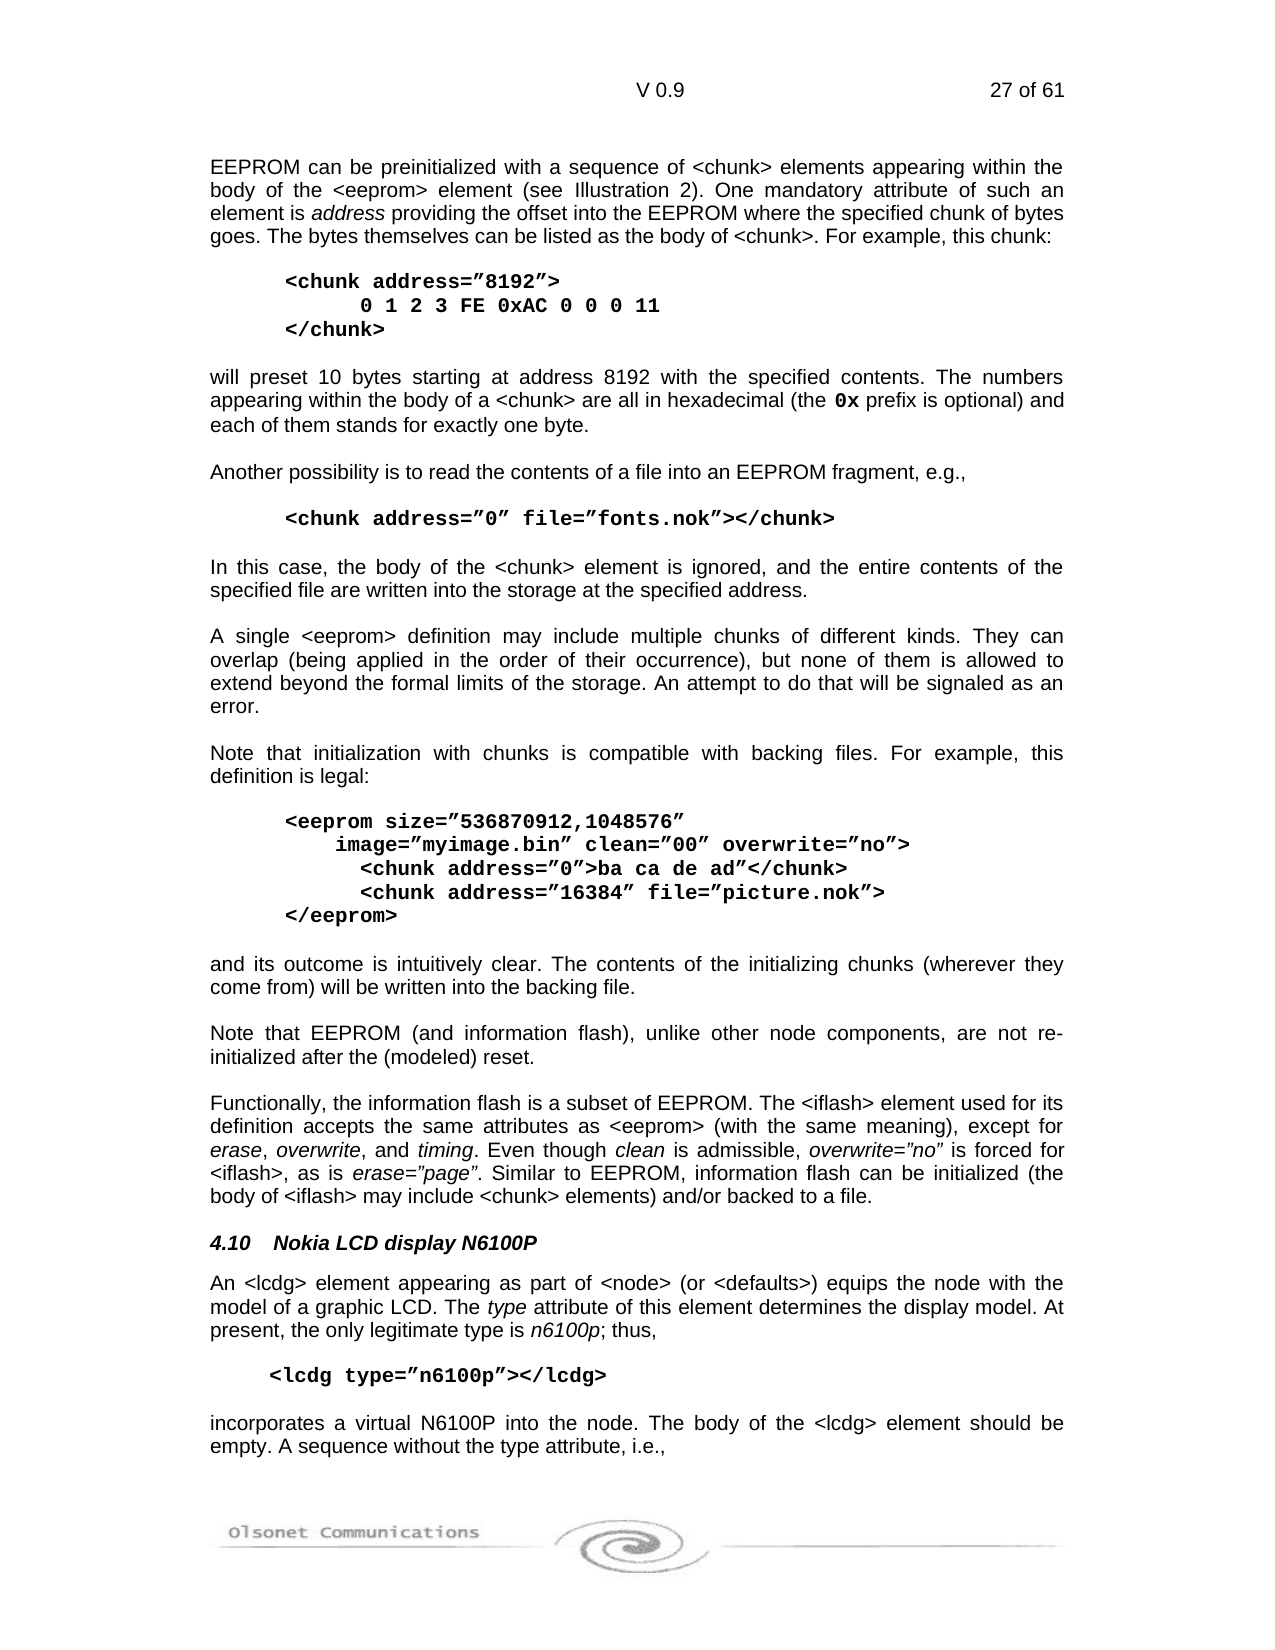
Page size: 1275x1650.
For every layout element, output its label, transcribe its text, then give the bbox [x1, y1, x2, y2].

text <chunk address=”8192”> [210, 272, 1065, 295]
text <chunk address=”16384” file=”picture.nok”> [210, 882, 1065, 905]
text </eeprom> [210, 905, 1065, 929]
text Another possibility is to read the contents of a file into an EEPROM fragment, e.g., [210, 461, 1065, 484]
text <chunk address=”0”>ba ca de ad”</chunk> [210, 858, 1065, 882]
text EEPROM can be preinitialized with a sequence of <chunk> elements appearing within the body of the <eeprom> element (see Illustration 2). One mandatory attribute of such an element is address providing the offset into the EEPROM where the specified chunk of bytes goes. The bytes themselves can be listed as the body of <chunk>. For example, this chunk: [210, 155, 1065, 248]
text A single <eeprom> definition may include multiple chunks of different kinds. They can overlap (being applied in the order of their occurrence), but none of them is allowed to extend beyond the formal limits of the storage. An attempt to do that will be signaled as an error. [210, 625, 1065, 718]
text An <lcdg> element appearing as part of <node> (or <defaults>) equips the node with the model of a graphic LCD. The type attribute of this element determines the display model. At present, the only legitimate type is n6100p; thus, [210, 1272, 1065, 1342]
text <lcdg type=”n6100p”></lcdg> [269, 1365, 1065, 1388]
text image=”myimage.bin” clean=”00” overwrite=”no”> [210, 834, 1065, 858]
text Functionally, the information flash is a subset of EEPROM. The <iflash> element used for its definition accepts the same attributes as <eeprom> (with the same meaning), except for erase, overwrite, and timing. Even though clean is admissible, overwrite=”no” is forced for <iflash>, as is erase=”page”. Similar to EEPROM, information flash can be initialized (the body of <iflash> may include <chunk> elements) and/or backed to a file. [210, 1092, 1065, 1208]
text 0 1 2 3 FE 0xAC 0 0 0 11 [210, 295, 1065, 319]
picture [210, 1504, 1065, 1596]
text <chunk address=”0” file=”fonts.nok”></chunk> [210, 507, 1065, 532]
text In this case, the body of the <chunk> element is ignored, and the entire contents of the specified file are written into the storage at the specified address. [210, 555, 1065, 602]
text Note that EEPROM (and information flash), unlike other node components, are not re-initialized after the (modeled) reset. [210, 1022, 1065, 1068]
text incorporates a virtual N6100P into the node. The body of the <lcdg> element should be empty. A sequence without the type attribute, i.e., [210, 1412, 1065, 1458]
text </chunk> [210, 319, 1065, 342]
text and its outcome is intuitively clear. The contents of the initializing chunks (wherever they come from) will be written into the backing file. [210, 952, 1065, 999]
text Note that initialization with chunks is compatible with backing files. For example, this definition is legal: [210, 741, 1065, 788]
subtitle Nokia LCD display N6100P [210, 1231, 1065, 1254]
text will preset 10 bytes starting at address 8192 with the specified contents. The numbers appearing within the body of a <chunk> are all in hexadecimal (the 0x prefix is optional) and each of them stands for exactly one byte. [210, 366, 1065, 437]
text <eeprom size=”536870912,1048576” [210, 811, 1065, 834]
